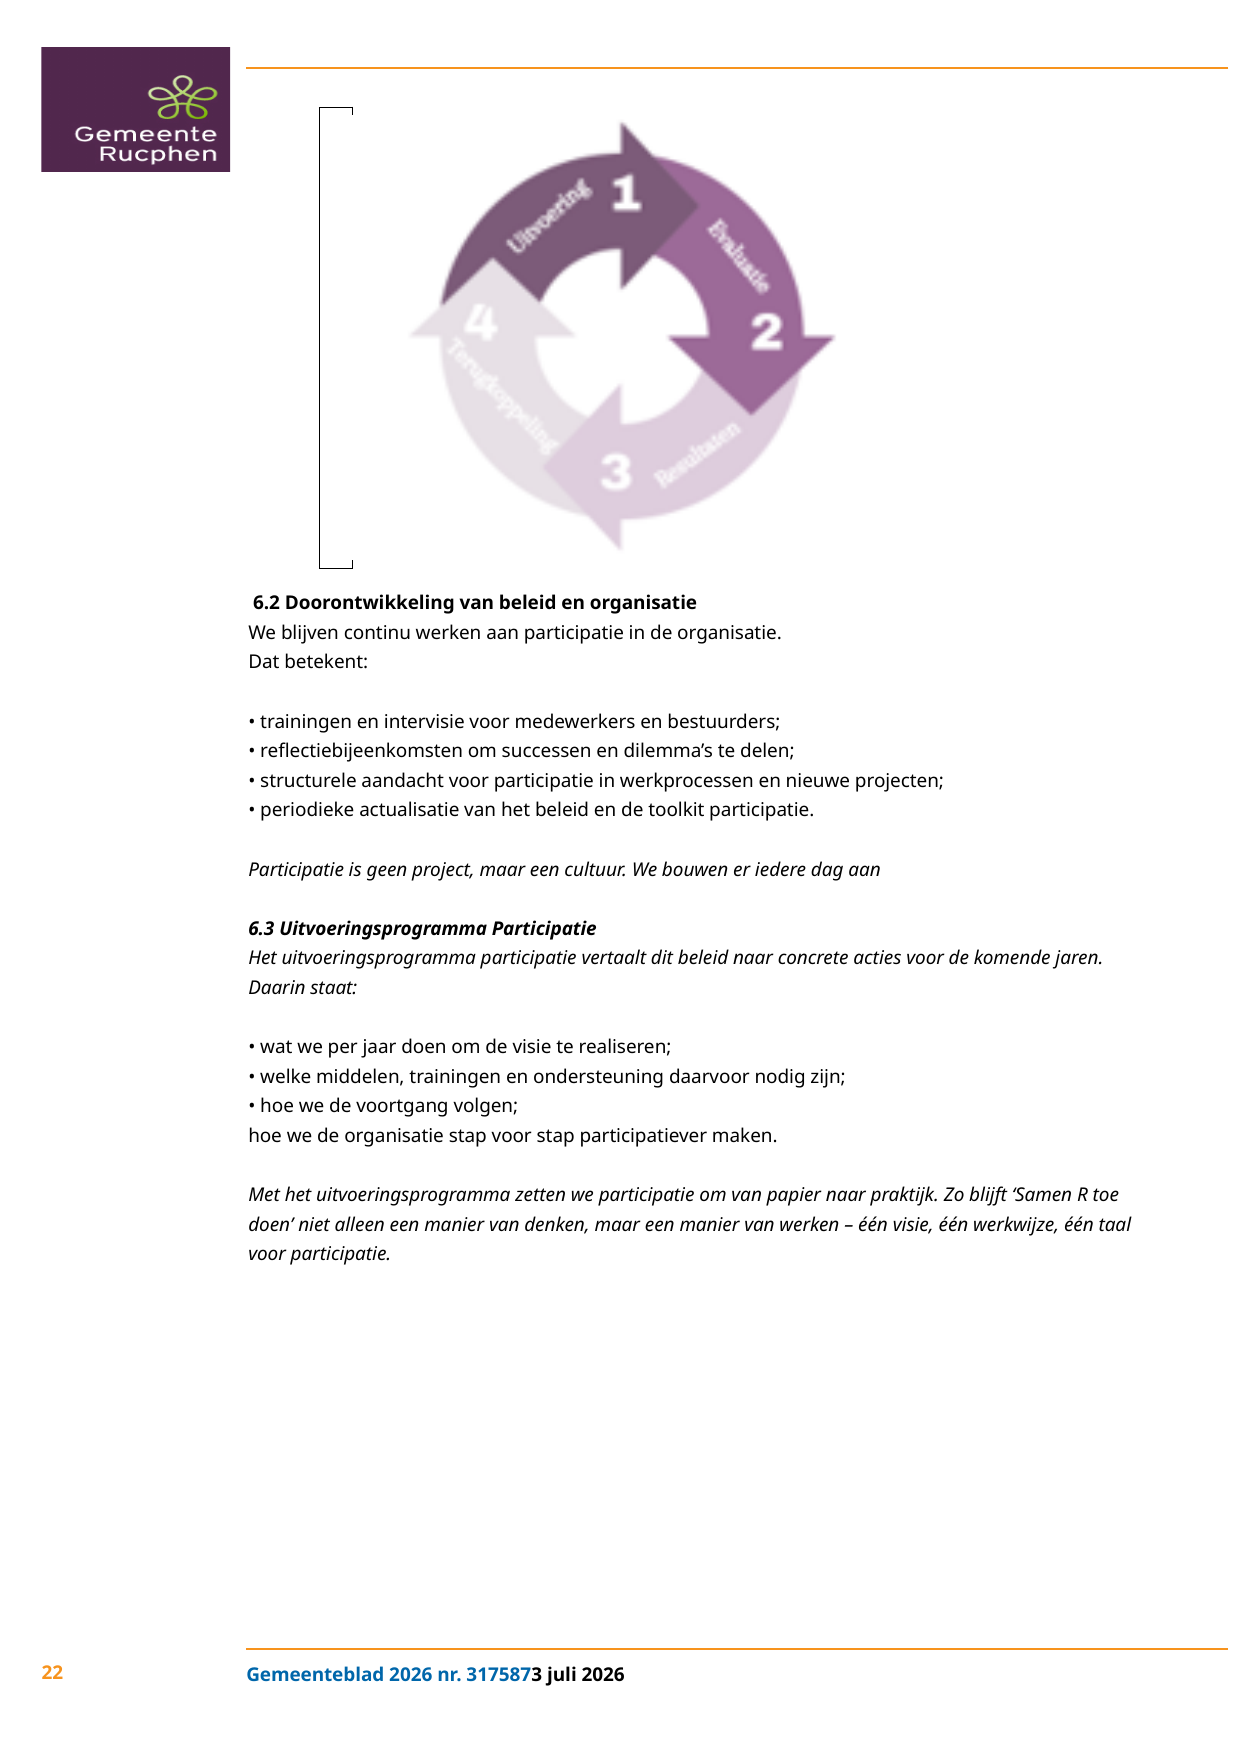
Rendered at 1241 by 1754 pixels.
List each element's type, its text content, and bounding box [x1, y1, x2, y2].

picture [41, 47, 231, 172]
text • hoe we de voortgang volgen; [248, 1092, 1152, 1118]
text • structurele aandacht voor participatie in werkprocessen en nieuwe projecten; [248, 767, 1152, 793]
text • wat we per jaar doen om de visie te realiseren; [248, 1033, 1152, 1059]
text • periodieke actualisatie van het beleid en de toolkit participatie. [248, 797, 1152, 822]
text hoe we de organisatie stap voor stap participatiever maken. [248, 1122, 1152, 1148]
text Dat betekent: [248, 649, 1152, 674]
text Het uitvoeringsprogramma participatie vertaalt dit beleid naar concrete acties voor de komende jaren. Daarin staat: [248, 944, 1152, 1000]
text We blijven continu werken aan participatie in de organisatie. [248, 619, 1152, 645]
text 6.3 Uitvoeringsprogramma Participatie [248, 915, 1152, 941]
text 6.2 Doorontwikkeling van beleid en organisatie [248, 589, 1152, 615]
picture [327, 115, 919, 560]
text • trainingen en intervisie voor medewerkers en bestuurders; [248, 708, 1152, 733]
text Met het uitvoeringsprogramma zetten we participatie om van papier naar praktijk. Zo blijft ‘Samen R toe doen’ niet alleen een manier van denken, maar een manier van werken – één visie, één werkwijze, één taal voor participatie. [248, 1181, 1152, 1266]
text Participatie is geen project, maar een cultuur. We bouwen er iedere dag aan [248, 856, 1152, 881]
text • reflectiebijeenkomsten om successen en dilemma’s te delen; [248, 737, 1152, 763]
text • welke middelen, trainingen en ondersteuning daarvoor nodig zijn; [248, 1063, 1152, 1088]
